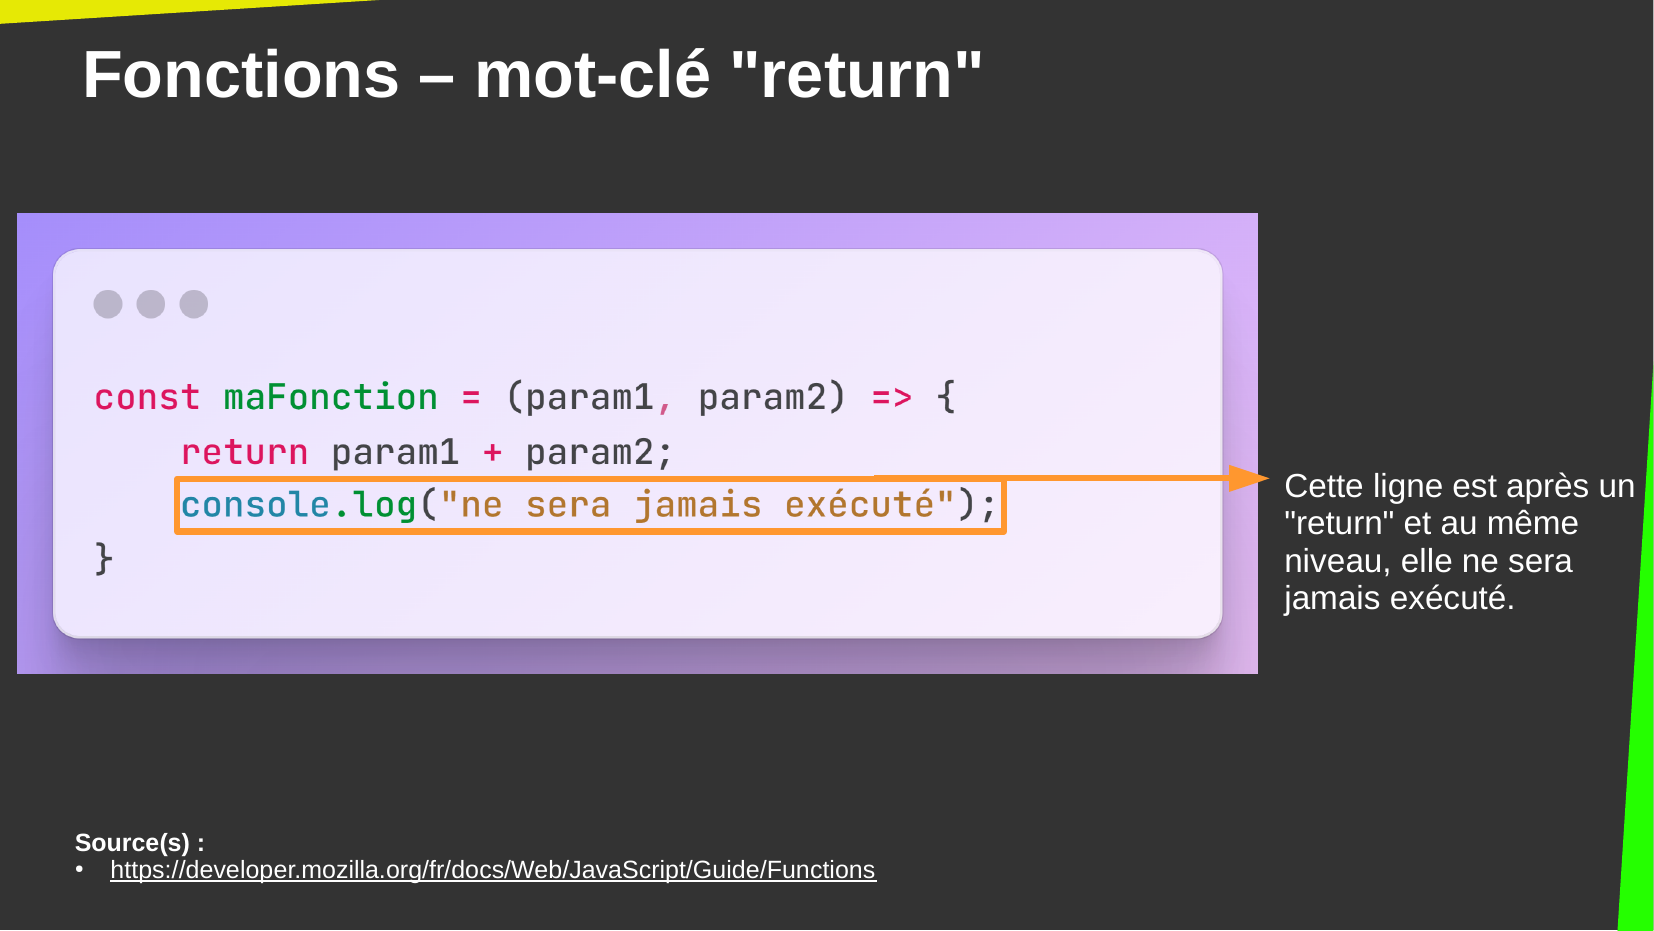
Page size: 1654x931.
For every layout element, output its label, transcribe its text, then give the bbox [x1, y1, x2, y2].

text_box Source(s) : https://developer.mozilla.org/fr/docs/Web/JavaScript/Guide/Functions [60, 820, 1583, 892]
picture [17, 213, 1258, 674]
title Fonctions – mot-clé "return" [82, 37, 1571, 114]
text_box Cette ligne est après un "return" et au même niveau, elle ne sera jamais exécuté. [1269, 460, 1647, 638]
text_box [0, 0, 380, 24]
picture [180, 482, 1001, 528]
text_box [1617, 353, 1654, 931]
